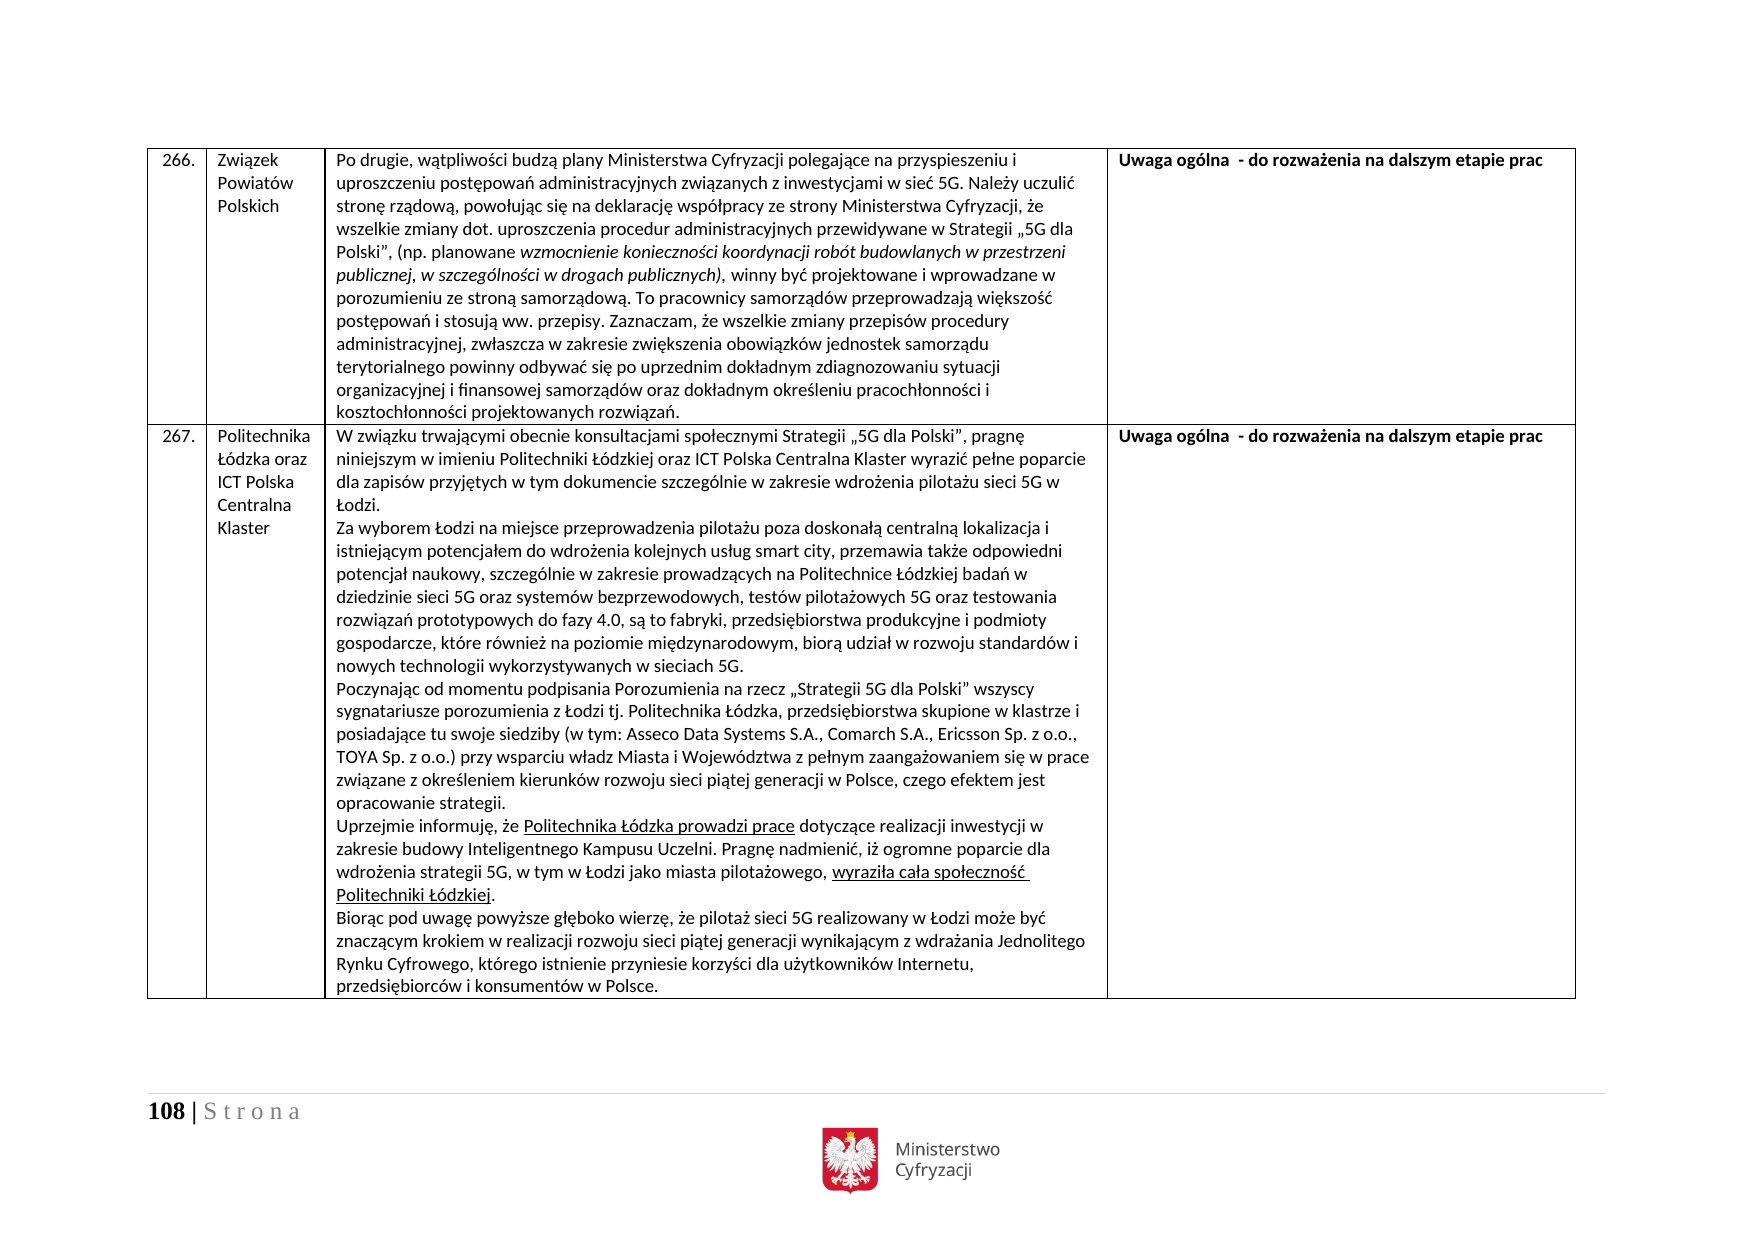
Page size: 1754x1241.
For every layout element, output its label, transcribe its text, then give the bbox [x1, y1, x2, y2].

table_cell [148, 425, 206, 998]
table_cell Uwaga ogólna - do rozważenia na dalszym etapie prac [1108, 425, 1575, 998]
table_cell Politechnika Łódzka oraz ICT Polska Centralna Klaster [207, 425, 324, 998]
table_cell [148, 149, 206, 424]
table_cell Uwaga ogólna - do rozważenia na dalszym etapie prac [1108, 149, 1575, 424]
table_cell W związku trwającymi obecnie konsultacjami społecznymi Strategii „5G dla Polski”, pragnę niniejszym w imieniu Politechniki Łódzkiej oraz ICT Polska Centralna Klaster wyrazić pełne poparcie dla zapisów przyjętych w tym dokumencie szczególnie w zakresie wdrożenia pilotażu sieci 5G w Łodzi. Za wyborem Łodzi na miejsce przeprowadzenia pilotażu poza doskonałą centralną lokalizacja i istniejącym potencjałem do wdrożenia kolejnych usług smart city, przemawia także odpowiedni potencjał naukowy, szczególnie w zakresie prowadzących na Politechnice Łódzkiej badań w dziedzinie sieci 5G oraz systemów bezprzewodowych, testów pilotażowych 5G oraz testowania rozwiązań prototypowych do fazy 4.0, są to fabryki, przedsiębiorstwa produkcyjne i podmioty gospodarcze, które również na poziomie międzynarodowym, biorą udział w rozwoju standardów i nowych technologii wykorzystywanych w sieciach 5G. Poczynając od momentu podpisania Porozumienia na rzecz „Strategii 5G dla Polski” wszyscy sygnatariusze porozumienia z Łodzi tj. Politechnika Łódzka, przedsiębiorstwa skupione w klastrze i posiadające tu swoje siedziby (w tym: Asseco Data Systems S.A., Comarch S.A., Ericsson Sp. z o.o., TOYA Sp. z o.o.) przy wsparciu władz Miasta i Województwa z pełnym zaangażowaniem się w prace związane z określeniem kierunków rozwoju sieci piątej generacji w Polsce, czego efektem jest opracowanie strategii. Uprzejmie informuję, że Politechnika Łódzka prowadzi prace dotyczące realizacji inwestycji w zakresie budowy Inteligentnego Kampusu Uczelni. Pragnę nadmienić, iż ogromne poparcie dla wdrożenia strategii 5G, w tym w Łodzi jako miasta pilotażowego, wyraziła cała społeczność Politechniki Łódzkiej. Biorąc pod uwagę powyższe głęboko wierzę, że pilotaż sieci 5G realizowany w Łodzi może być znaczącym krokiem w realizacji rozwoju sieci piątej generacji wynikającym z wdrażania Jednolitego Rynku Cyfrowego, którego istnienie przyniesie korzyści dla użytkowników Internetu, przedsiębiorców i konsumentów w Polsce. [326, 425, 1107, 998]
table_cell Po drugie, wątpliwości budzą plany Ministerstwa Cyfryzacji polegające na przyspieszeniu i uproszczeniu postępowań administracyjnych związanych z inwestycjami w sieć 5G. Należy uczulić stronę rządową, powołując się na deklarację współpracy ze strony Ministerstwa Cyfryzacji, że wszelkie zmiany dot. uproszczenia procedur administracyjnych przewidywane w Strategii „5G dla Polski”, (np. planowane wzmocnienie konieczności koordynacji robót budowlanych w przestrzeni publicznej, w szczególności w drogach publicznych), winny być projektowane i wprowadzane w porozumieniu ze stroną samorządową. To pracownicy samorządów przeprowadzają większość postępowań i stosują ww. przepisy. Zaznaczam, że wszelkie zmiany przepisów procedury administracyjnej, zwłaszcza w zakresie zwiększenia obowiązków jednostek samorządu terytorialnego powinny odbywać się po uprzednim dokładnym zdiagnozowaniu sytuacji organizacyjnej i finansowej samorządów oraz dokładnym określeniu pracochłonności i kosztochłonności projektowanych rozwiązań. [326, 149, 1107, 424]
table_cell Związek Powiatów Polskich [207, 149, 324, 424]
